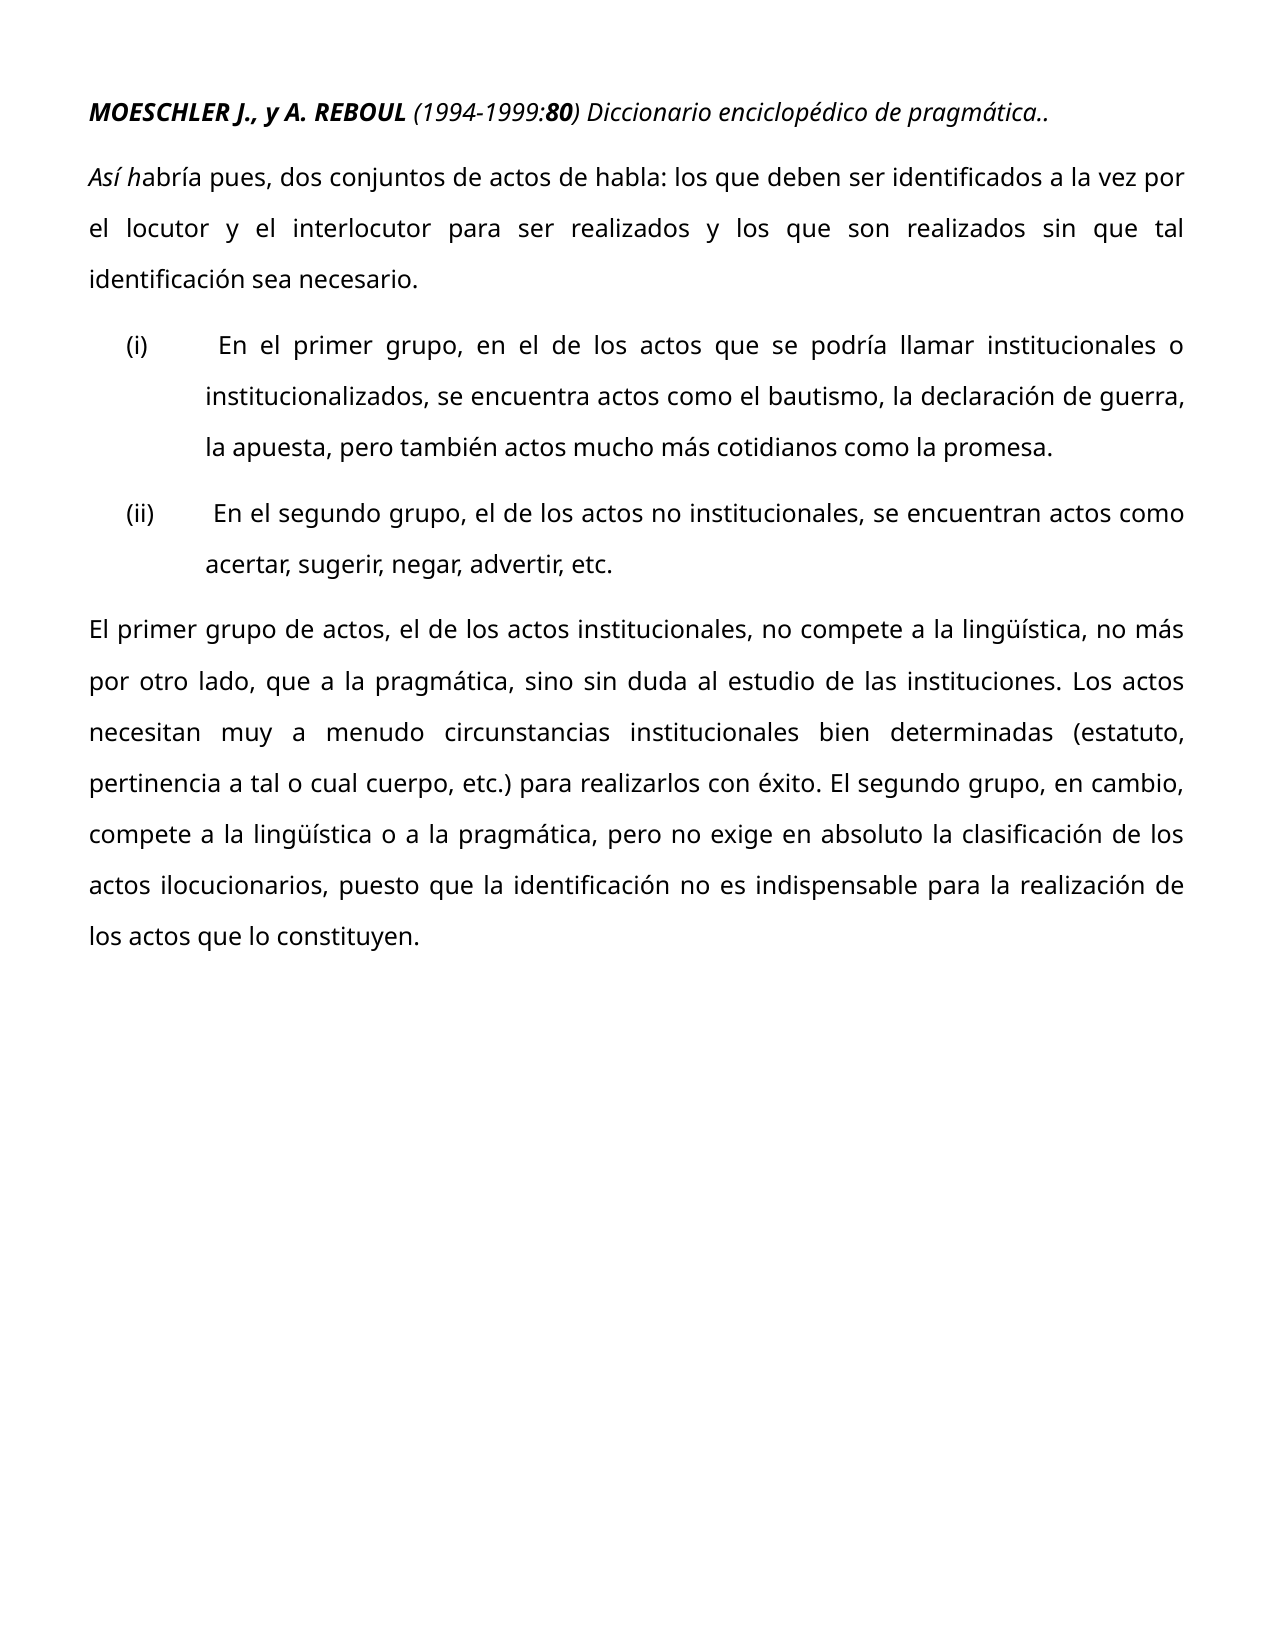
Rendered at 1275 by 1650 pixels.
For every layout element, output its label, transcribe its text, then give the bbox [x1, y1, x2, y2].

text MOESCHLER J., y A. REBOUL (1994-1999:80) Diccionario enciclopédico de pragmática.. [88, 94, 1186, 128]
text (ii) En el segundo grupo, el de los actos no institucionales, se encuentran actos como acertar, sugerir, negar, advertir, etc. [126, 496, 1186, 581]
text Así habría pues, dos conjuntos de actos de habla: los que deben ser identificados a la vez por el locutor y el interlocutor para ser realizados y los que son realizados sin que tal identificación sea necesario. [88, 160, 1186, 296]
text (i) En el primer grupo, en el de los actos que se podría llamar institucionales o institucionalizados, se encuentra actos como el bautismo, la declaración de guerra, la apuesta, pero también actos mucho más cotidianos como la promesa. [126, 328, 1186, 464]
text El primer grupo de actos, el de los actos institucionales, no compete a la lingüística, no más por otro lado, que a la pragmática, sino sin duda al estudio de las instituciones. Los actos necesitan muy a menudo circunstancias institucionales bien determinadas (estatuto, pertinencia a tal o cual cuerpo, etc.) para realizarlos con éxito. El segundo grupo, en cambio, compete a la lingüística o a la pragmática, pero no exige en absoluto la clasificación de los actos ilocucionarios, puesto que la identificación no es indispensable para la realización de los actos que lo constituyen. [88, 612, 1186, 952]
